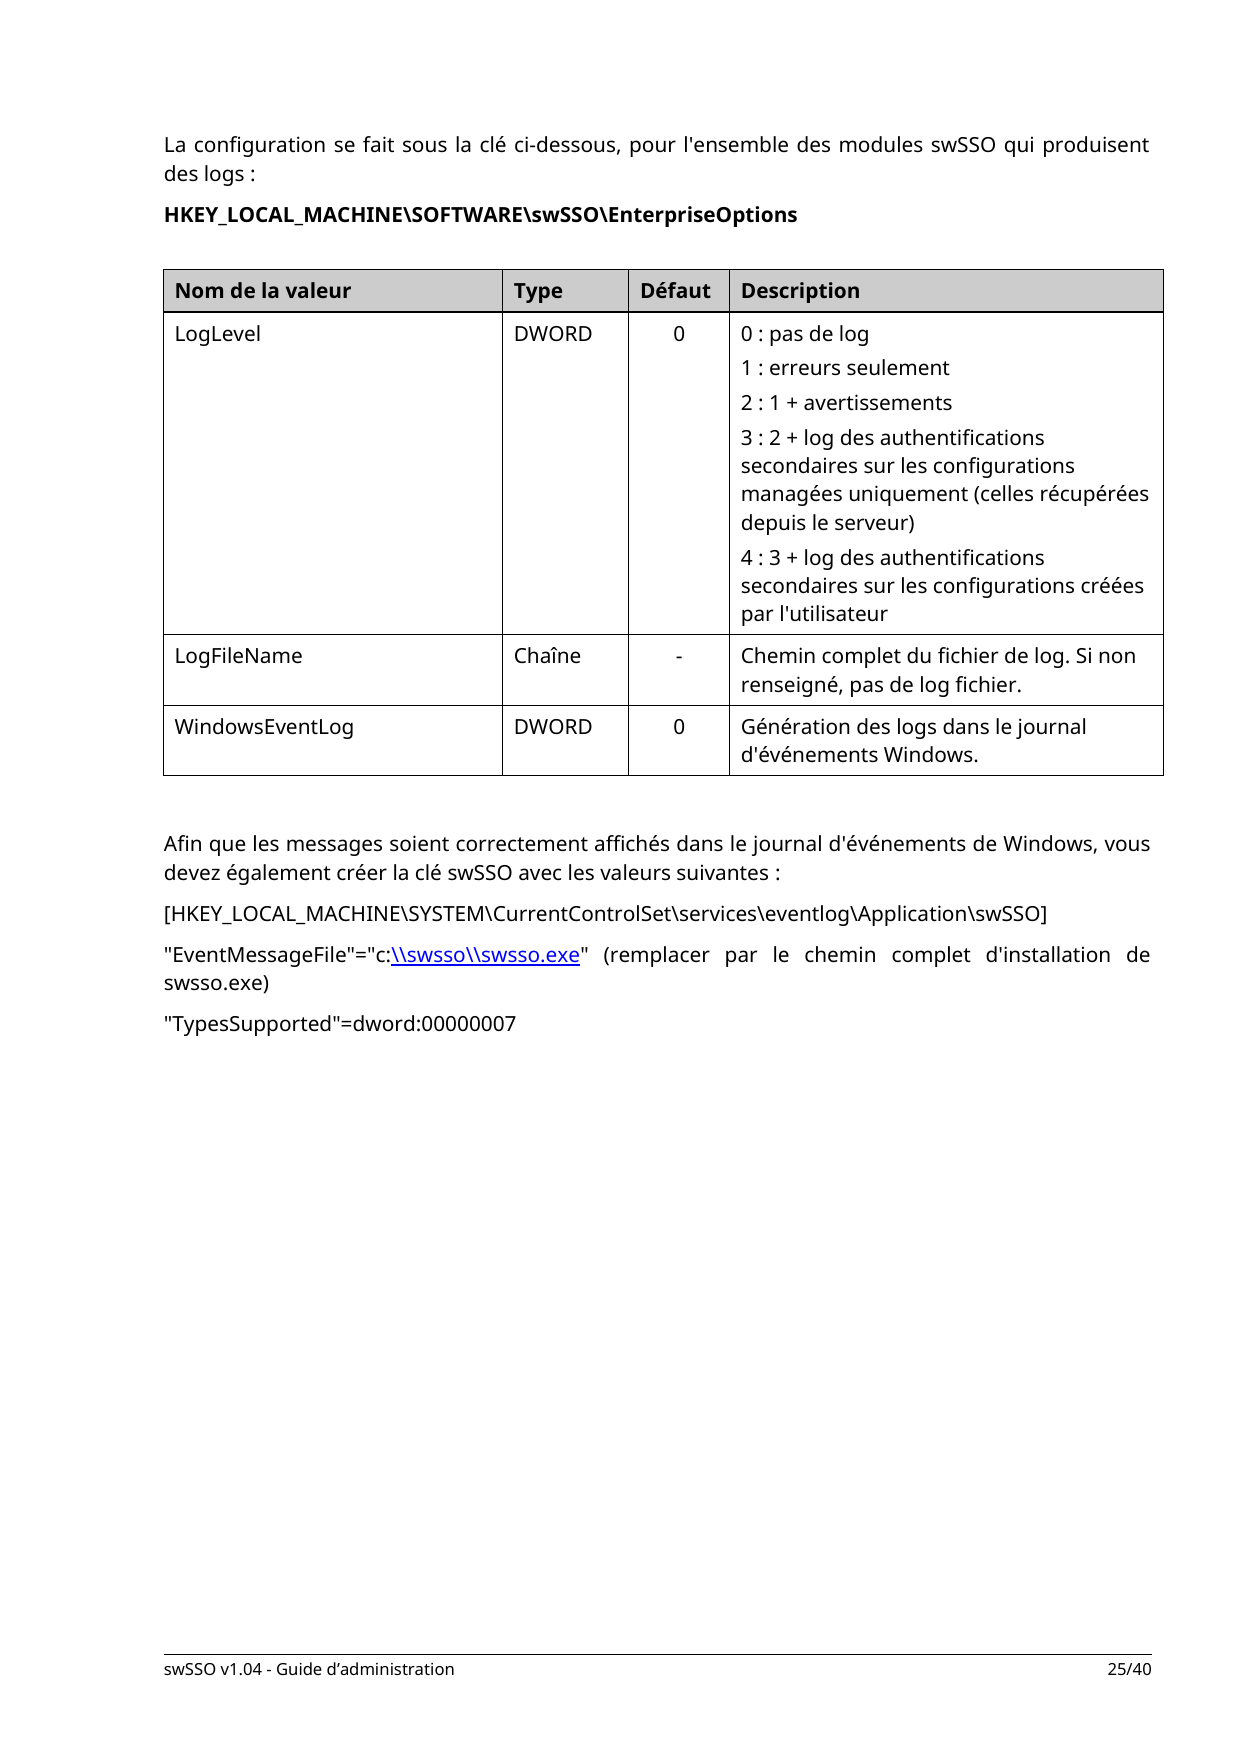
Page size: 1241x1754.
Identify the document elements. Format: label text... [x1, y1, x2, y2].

table_cell Chaîne [503, 635, 628, 705]
table_cell 0 [629, 313, 729, 634]
table_cell 0 : pas de log 1 : erreurs seulement 2 : 1 + avertissements 3 : 2 + log des authentifications secondaires sur les configurations managées uniquement (celles récupérées depuis le serveur) 4 : 3 + log des authentifications secondaires sur les configurations créées par l'utilisateur [730, 313, 1163, 634]
table_header Type [503, 270, 628, 311]
table_cell LogFileName [164, 635, 502, 705]
table_cell Génération des logs dans le journal d'événements Windows. [730, 706, 1163, 775]
table_cell - [629, 635, 729, 705]
text "EventMessageFile"="c:\\swsso\\swsso.exe" (remplacer par le chemin complet d'installation de swsso.exe) [164, 940, 1152, 997]
table_cell DWORD [503, 313, 628, 634]
table_cell LogLevel [164, 313, 502, 634]
text Afin que les messages soient correctement affichés dans le journal d'événements de Windows, vous devez également créer la clé swSSO avec les valeurs suivantes : [164, 829, 1152, 886]
table_header Description [730, 270, 1163, 311]
table_cell DWORD [503, 706, 628, 775]
text La configuration se fait sous la clé ci-dessous, pour l'ensemble des modules swSSO qui produisent des logs : [164, 131, 1152, 187]
text HKEY_LOCAL_MACHINE\SOFTWARE\swSSO\EnterpriseOptions [164, 200, 1152, 228]
table_cell Chemin complet du fichier de log. Si non renseigné, pas de log fichier. [730, 635, 1163, 705]
table_header Nom de la valeur [164, 270, 502, 311]
table_cell WindowsEventLog [164, 706, 502, 775]
table_cell 0 [629, 706, 729, 775]
text [HKEY_LOCAL_MACHINE\SYSTEM\CurrentControlSet\services\eventlog\Application\swSSO] [164, 899, 1152, 927]
text "TypesSupported"=dword:00000007 [164, 1009, 1152, 1038]
table_header Défaut [629, 270, 729, 311]
